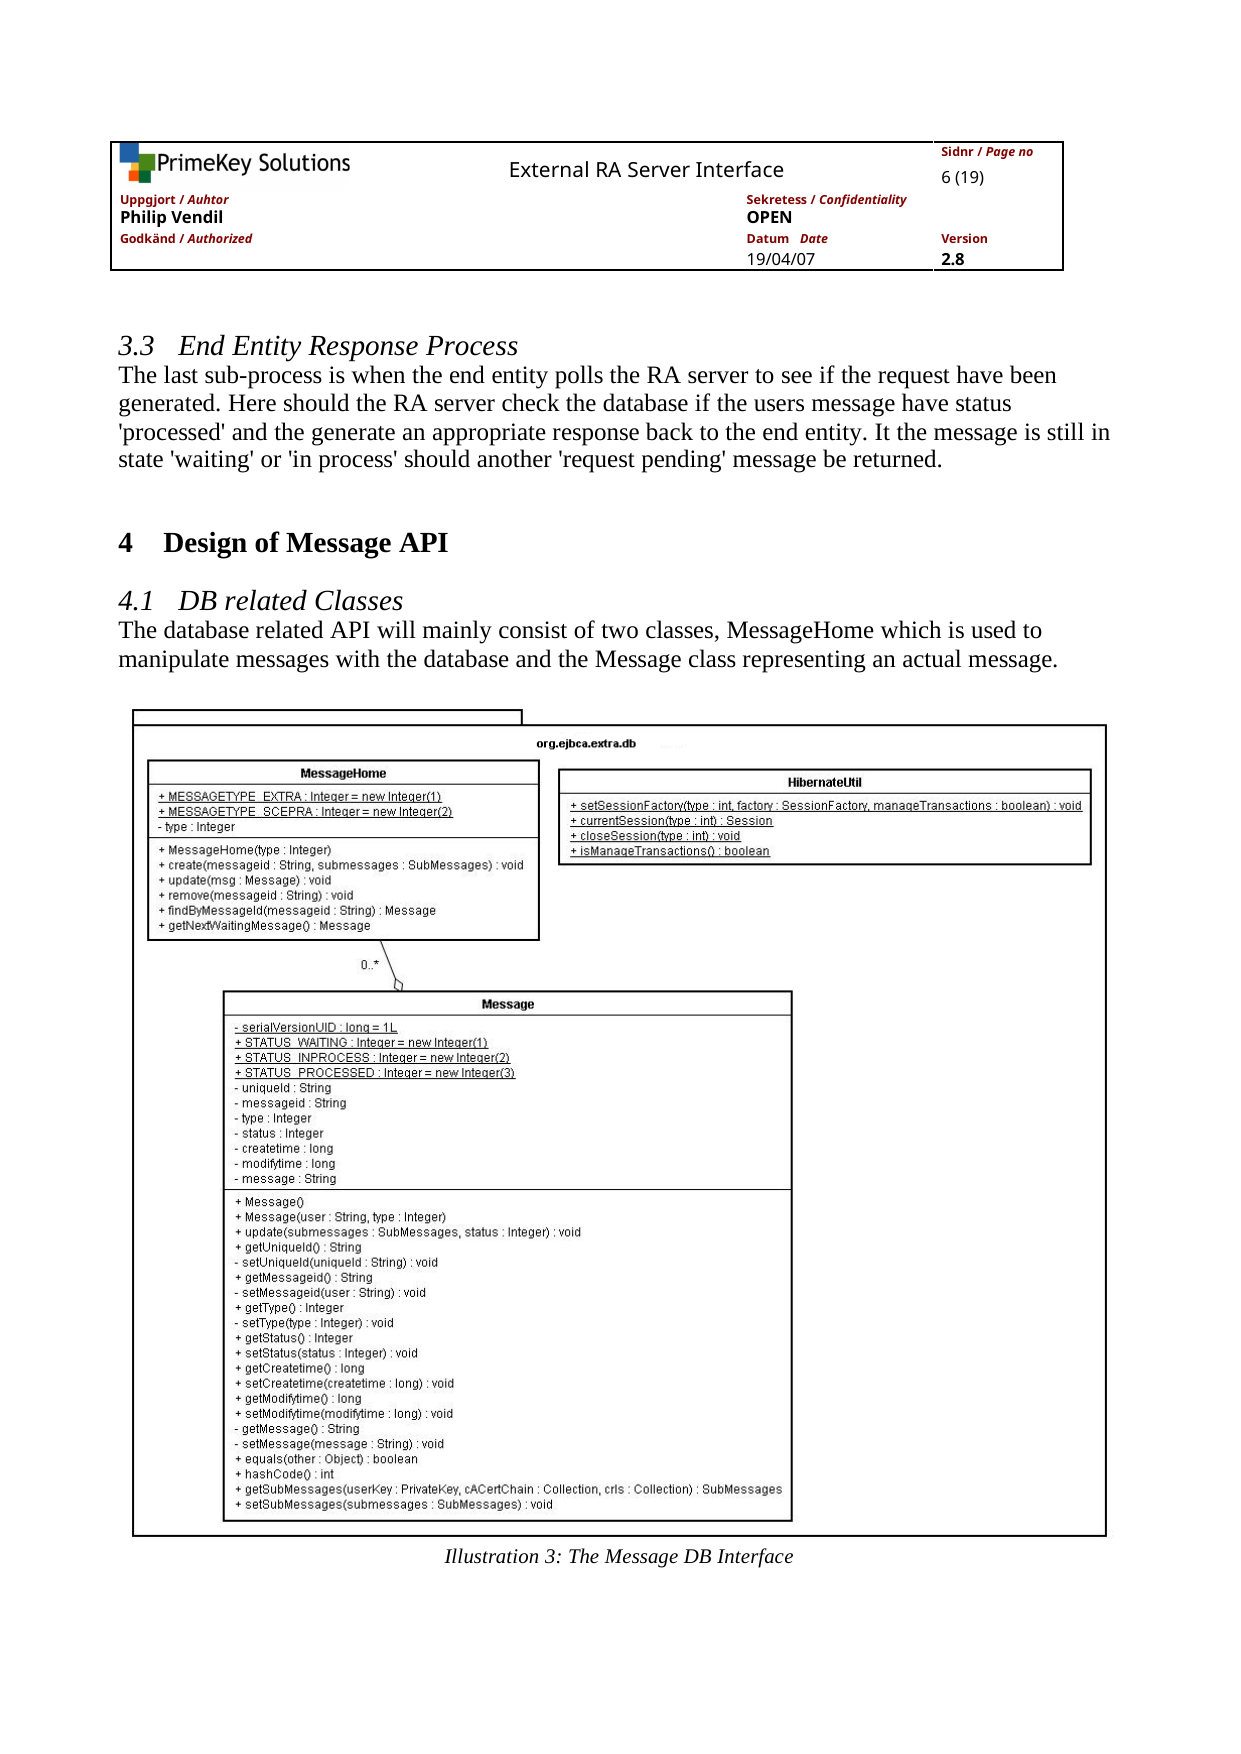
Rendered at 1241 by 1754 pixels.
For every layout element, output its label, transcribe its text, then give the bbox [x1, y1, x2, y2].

text The database related API will mainly consist of two classes, MessageHome which is used to manipulate messages with the database and the Message class representing an actual message. [118, 616, 1122, 672]
text Illustration 3: The Message DB Interface [124, 1545, 1116, 1568]
subtitle Design of Message API [118, 526, 1122, 559]
text The last sub-process is when the end entity polls the RA server to see if the request have been generated. Here should the RA server check the database if the users message have status 'processed' and the generate an appropriate response back to the end entity. It the message is still in state 'waiting' or 'in process' should another 'request pending' message be returned. [118, 361, 1122, 473]
subtitle DB related Classes [118, 584, 1122, 616]
subtitle End Entity Response Process [118, 329, 1122, 361]
